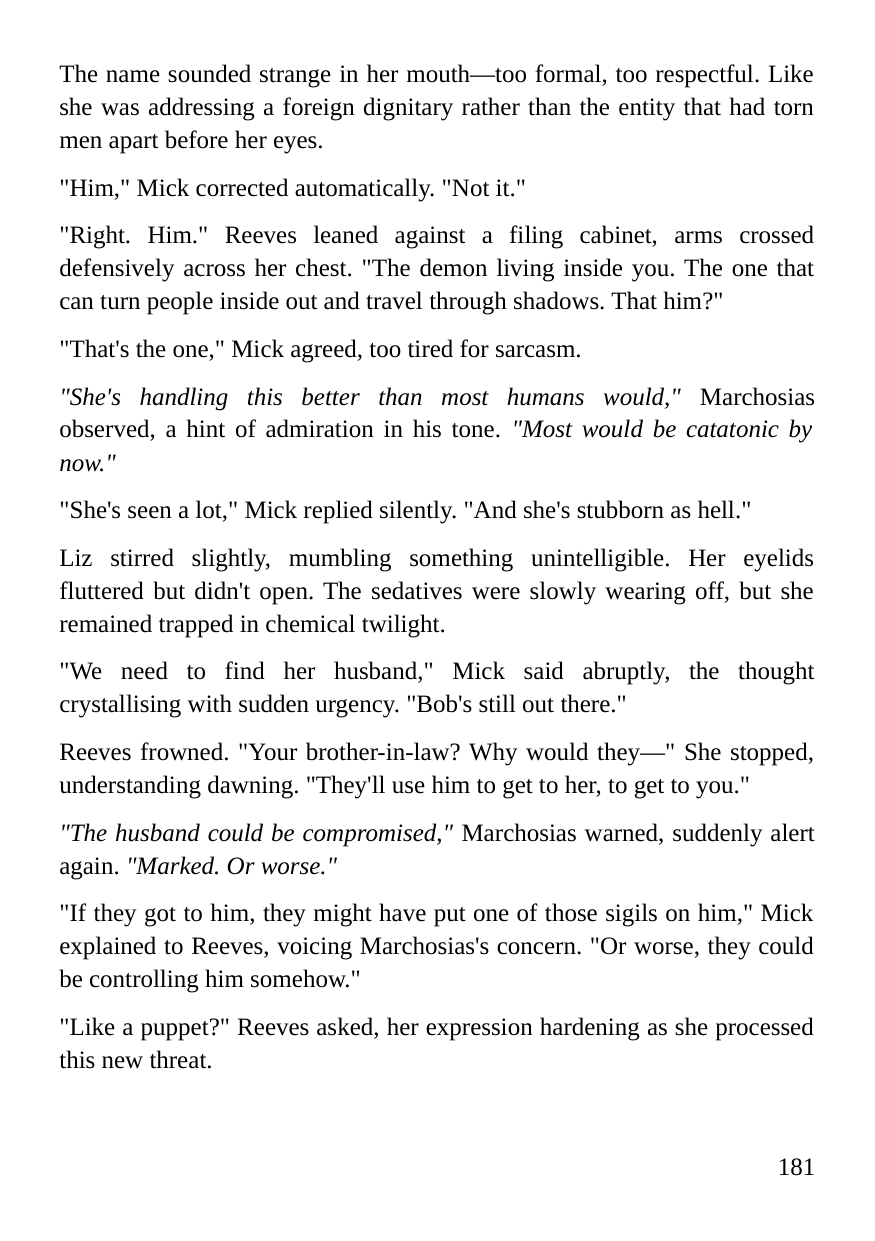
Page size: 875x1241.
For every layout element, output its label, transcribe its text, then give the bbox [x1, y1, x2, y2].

text "She's handling this better than most humans would," Marchosias observed, a hint of admiration in his tone. "Most would be catatonic by now." [59, 382, 815, 476]
text "If they got to him, they might have put one of those sigils on him," Mick explained to Reeves, voicing Marchosias's concern. "Or worse, they could be controlling him somehow." [59, 898, 815, 993]
text Liz stirred slightly, mumbling something unintelligible. Her eyelids fluttered but didn't open. The sedatives were slowly wearing off, but she remained trapped in chemical twilight. [59, 543, 815, 638]
text Reeves frowned. "Your brother-in-law? Why would they—" She stopped, understanding dawning. "They'll use him to get to her, to get to you." [59, 737, 815, 799]
text "Right. Him." Reeves leaned against a filing cabinet, arms crossed defensively across her chest. "The demon living inside you. The one that can turn people inside out and travel through shadows. That him?" [59, 220, 815, 315]
text The name sounded strange in her mouth—too formal, too respectful. Like she was addressing a foreign dignitary rather than the entity that had torn men apart before her eyes. [59, 59, 815, 154]
text "She's seen a lot," Mick replied silently. "And she's stubborn as hell." [59, 495, 815, 524]
text "Like a puppet?" Reeves asked, her expression hardening as she processed this new threat. [59, 1012, 815, 1074]
text "We need to find her husband," Mick said abruptly, the thought crystallising with sudden urgency. "Bob's still out there." [59, 656, 815, 718]
text "The husband could be compromised," Marchosias warned, suddenly alert again. "Marked. Or worse." [59, 818, 815, 879]
text "That's the one," Mick agreed, too tired for sarcasm. [59, 334, 815, 363]
text "Him," Mick corrected automatically. "Not it." [59, 173, 815, 201]
